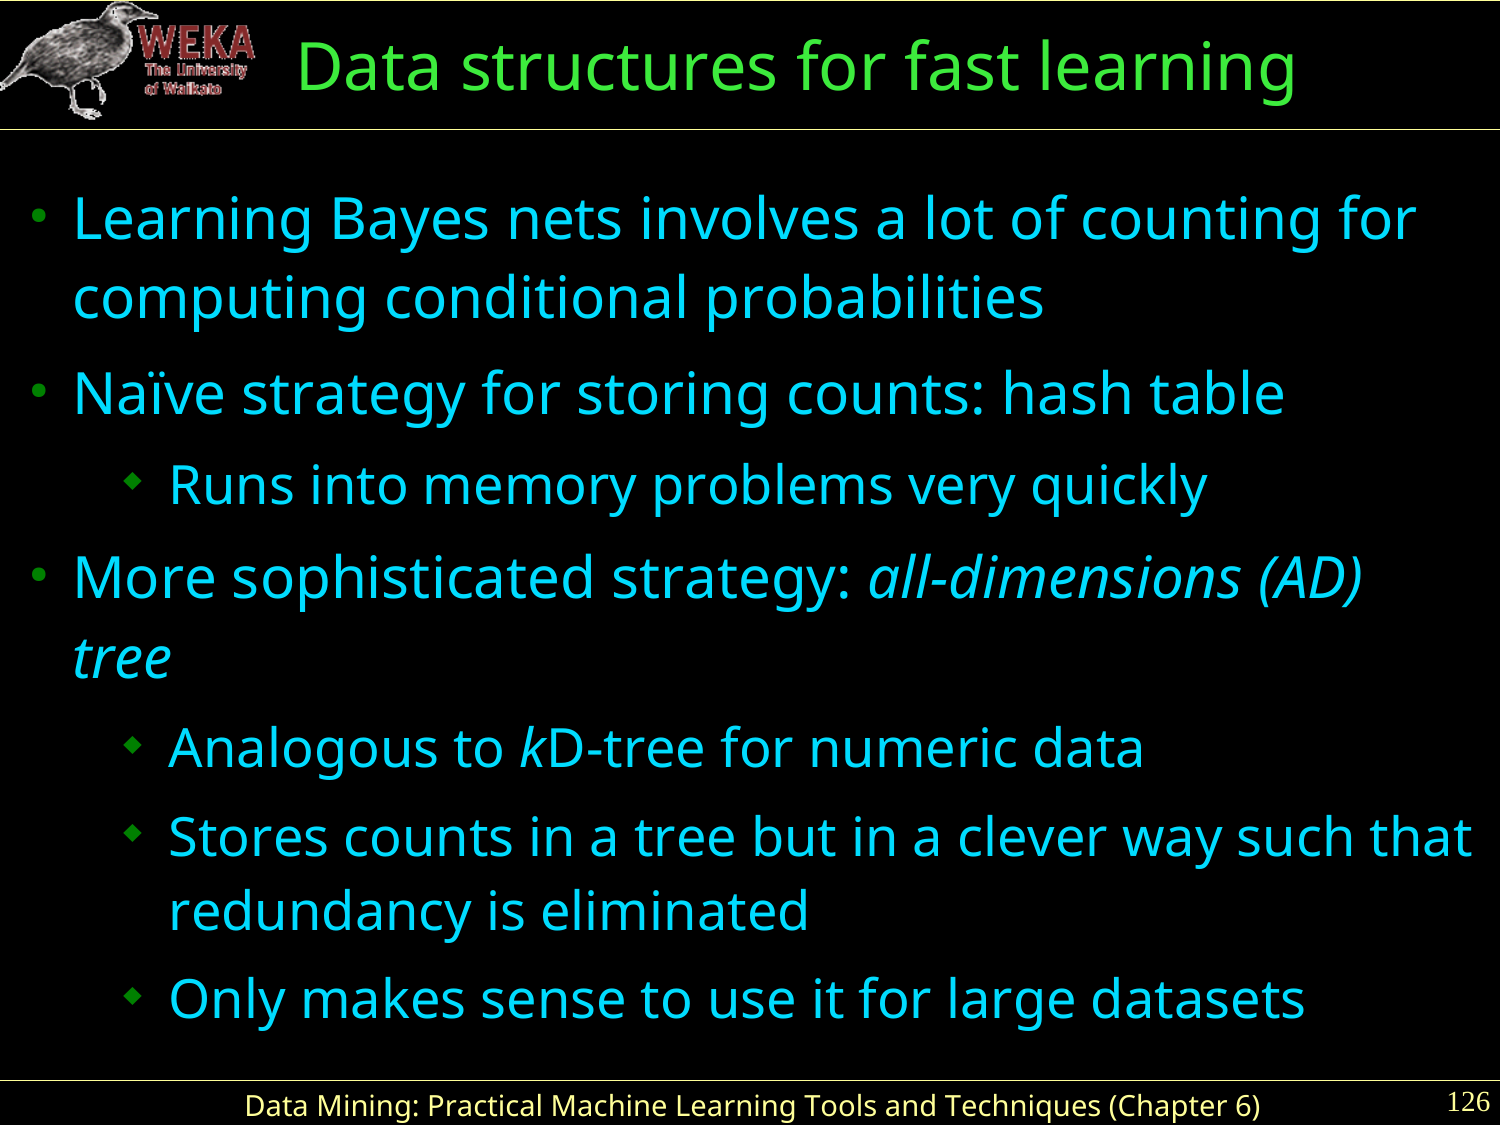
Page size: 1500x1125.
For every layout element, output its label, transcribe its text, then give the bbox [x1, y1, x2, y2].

picture [0, 1, 266, 129]
title Data structures for fast learning [295, 0, 1486, 159]
list Learning Bayes nets involves a lot of counting for computing conditional probabilities Naïve strategy for storing counts: hash table Runs into memory problems very quickly More sophisticated strategy: all-dimensions (AD) tree Analogous to kD-tree for numeric data Stores counts in a tree but in a clever way such that redundancy is eliminated Only makes sense to use it for large datasets [29, 177, 1477, 1093]
